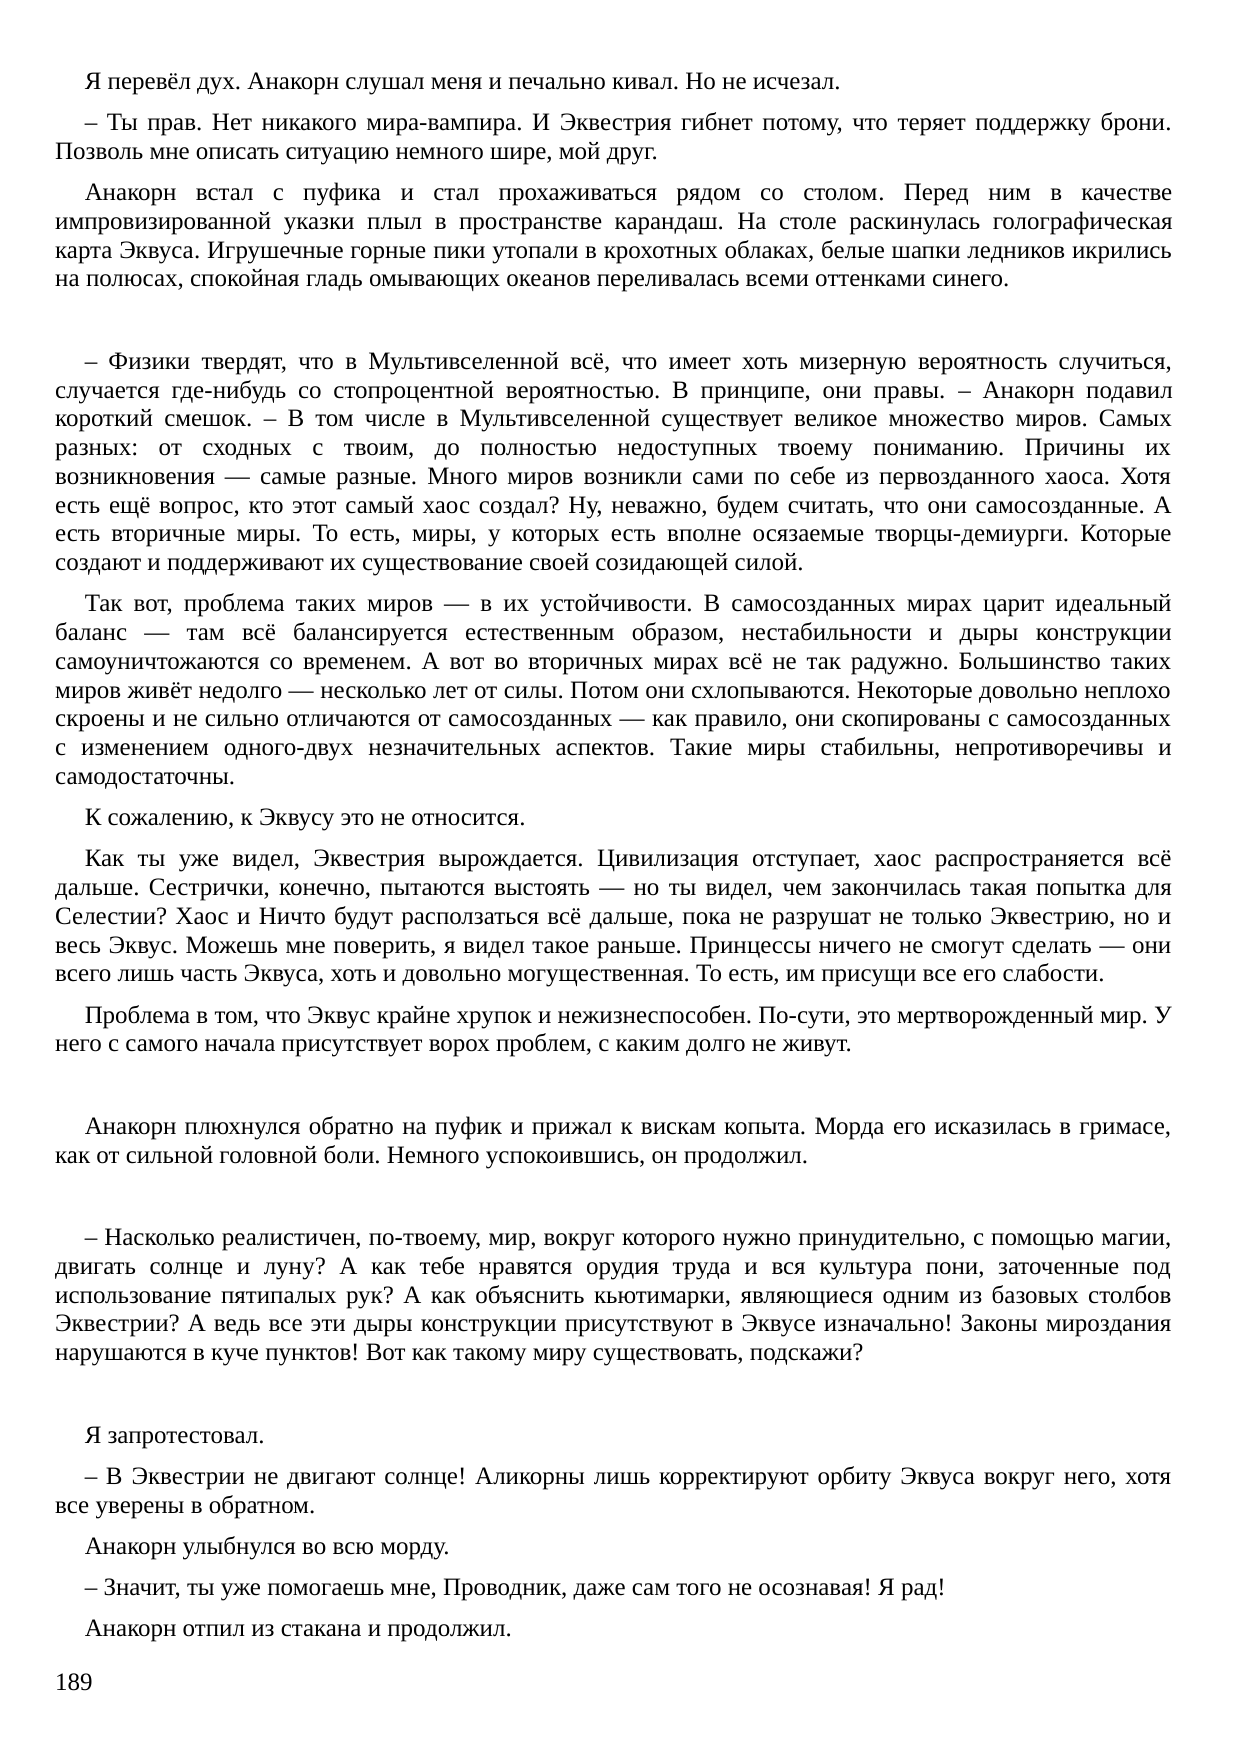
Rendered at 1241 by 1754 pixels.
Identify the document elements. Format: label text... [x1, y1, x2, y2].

text – Ты прав. Нет никакого мира-вампира. И Эквестрия гибнет потому, что теряет поддержку брони. Позволь мне описать ситуацию немного шире, мой друг. [55, 107, 1173, 165]
text – В Эквестрии не двигают солнце! Аликорны лишь корректируют орбиту Эквуса вокруг него, хотя все уверены в обратном. [55, 1461, 1173, 1518]
text Анакорн улыбнулся во всю морду. [55, 1531, 1173, 1560]
text – Физики твердят, что в Мультивселенной всё, что имеет хоть мизерную вероятность случиться, случается где-нибудь со стопроцентной вероятностью. В принципе, они правы. – Анакорн подавил короткий смешок. – В том числе в Мультивселенной существует великое множество миров. Самых разных: от сходных с твоим, до полностью недоступных твоему пониманию. Причины их возникновения — самые разные. Много миров возникли сами по себе из первозданного хаоса. Хотя есть ещё вопрос, кто этот самый хаос создал? Ну, неважно, будем считать, что они самосозданные. А есть вторичные миры. То есть, миры, у которых есть вполне осязаемые творцы-демиурги. Которые создают и поддерживают их существование своей созидающей силой. [55, 346, 1173, 576]
text Анакорн отпил из стакана и продолжил. [55, 1613, 1173, 1642]
text Я перевёл дух. Анакорн слушал меня и печально кивал. Но не исчезал. [55, 66, 1173, 95]
text Проблема в том, что Эквус крайне хрупок и нежизнеспособен. По-сути, это мертворожденный мир. У него с самого начала присутствует ворох проблем, с каким долго не живут. [55, 1000, 1173, 1057]
text Анакорн плюхнулся обратно на пуфик и прижал к вискам копыта. Морда его исказилась в гримасе, как от сильной головной боли. Немного успокоившись, он продолжил. [55, 1111, 1173, 1168]
text Анакорн встал с пуфика и стал прохаживаться рядом со столом. Перед ним в качестве импровизированной указки плыл в пространстве карандаш. На столе раскинулась голографическая карта Эквуса. Игрушечные горные пики утопали в крохотных облаках, белые шапки ледников икрились на полюсах, спокойная гладь омывающих океанов переливалась всеми оттенками синего. [55, 177, 1173, 292]
text Как ты уже видел, Эквестрия вырождается. Цивилизация отступает, хаос распространяется всё дальше. Сестрички, конечно, пытаются выстоять — но ты видел, чем закончилась такая попытка для Селестии? Хаос и Ничто будут расползаться всё дальше, пока не разрушат не только Эквестрию, но и весь Эквус. Можешь мне поверить, я видел такое раньше. Принцессы ничего не смогут сделать — они всего лишь часть Эквуса, хоть и довольно могущественная. То есть, им присущи все его слабости. [55, 843, 1173, 987]
text Так вот, проблема таких миров — в их устойчивости. В самосозданных мирах царит идеальный баланс — там всё балансируется естественным образом, нестабильности и дыры конструкции самоуничтожаются со временем. А вот во вторичных мирах всё не так радужно. Большинство таких миров живёт недолго — несколько лет от силы. Потом они схлопываются. Некоторые довольно неплохо скроены и не сильно отличаются от самосозданных — как правило, они скопированы с самосозданных с изменением одного-двух незначительных аспектов. Такие миры стабильны, непротиворечивы и самодостаточны. [55, 588, 1173, 790]
text К сожалению, к Эквусу это не относится. [55, 802, 1173, 831]
text Я запротестовал. [55, 1420, 1173, 1448]
text – Значит, ты уже помогаешь мне, Проводник, даже сам того не осознавая! Я рад! [55, 1572, 1173, 1601]
text – Насколько реалистичен, по-твоему, мир, вокруг которого нужно принудительно, с помощью магии, двигать солнце и луну? А как тебе нравятся орудия труда и вся культура пони, заточенные под использование пятипалых рук? А как объяснить кьютимарки, являющиеся одним из базовых столбов Эквестрии? А ведь все эти дыры конструкции присутствуют в Эквусе изначально! Законы мироздания нарушаются в куче пунктов! Вот как такому миру существовать, подскажи? [55, 1222, 1173, 1366]
